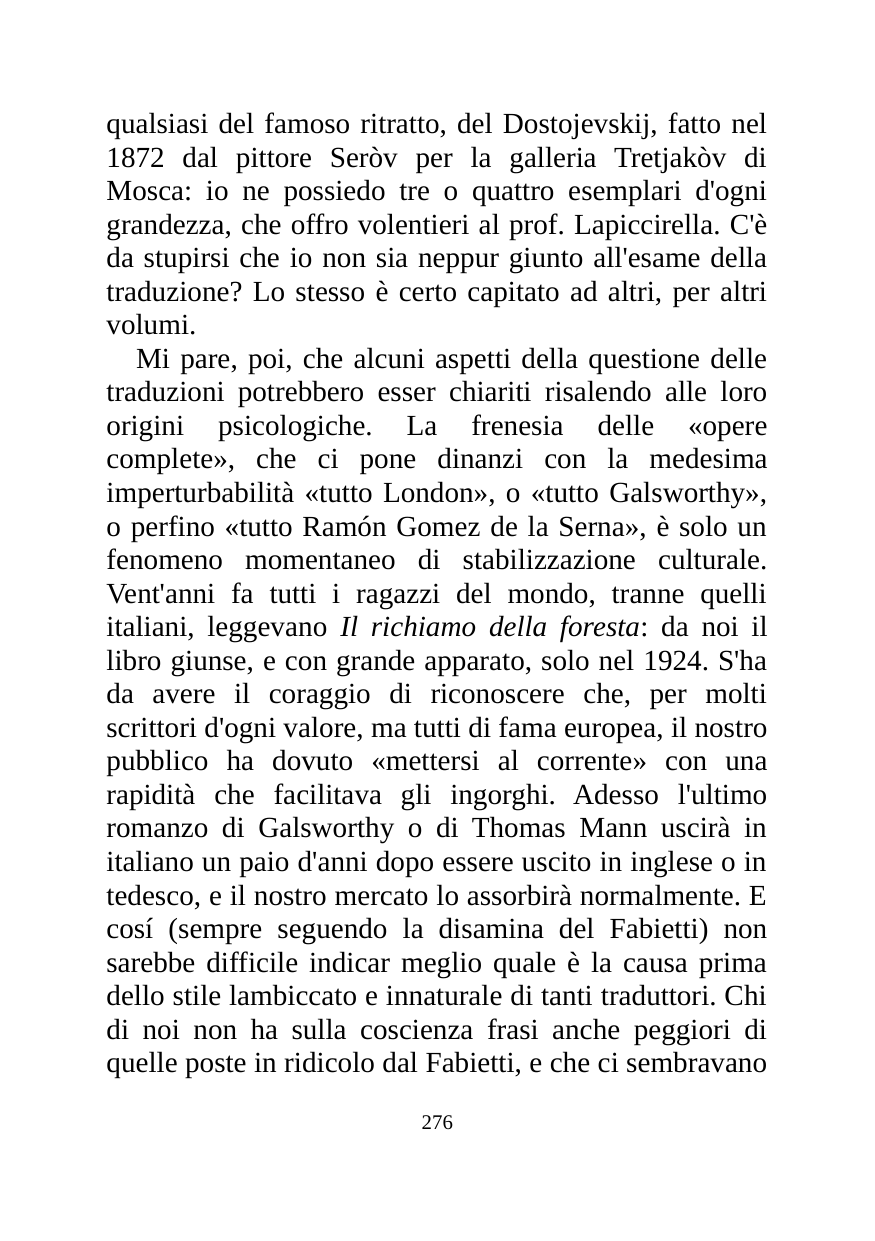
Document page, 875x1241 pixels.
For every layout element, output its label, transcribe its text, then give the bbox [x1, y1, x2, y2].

text qualsiasi del famoso ritratto, del Dostojevskij, fatto nel 1872 dal pittore Seròv per la galleria Tretjakòv di Mosca: io ne possiedo tre o quattro esemplari d'ogni grandezza, che offro volentieri al prof. Lapiccirella. C'è da stupirsi che io non sia neppur giunto all'esame della traduzione? Lo stesso è certo capitato ad altri, per altri volumi. [106, 106, 768, 341]
text Mi pare, poi, che alcuni aspetti della questione delle traduzioni potrebbero esser chiariti risalendo alle loro origini psicologiche. La frenesia delle «opere complete», che ci pone dinanzi con la medesima imperturbabilità «tutto London», o «tutto Galsworthy», o perfino «tutto Ramón Gomez de la Serna», è solo un fenomeno momentaneo di stabilizzazione culturale. Vent'anni fa tutti i ragazzi del mondo, tranne quelli italiani, leggevano Il richiamo della foresta: da noi il libro giunse, e con grande apparato, solo nel 1924. S'ha da avere il coraggio di riconoscere che, per molti scrittori d'ogni valore, ma tutti di fama europea, il nostro pubblico ha dovuto «mettersi al corrente» con una rapidità che facilitava gli ingorghi. Adesso l'ultimo romanzo di Galsworthy o di Thomas Mann uscirà in italiano un paio d'anni dopo essere uscito in inglese o in tedesco, e il nostro mercato lo assorbirà normalmente. E cosí (sempre seguendo la disamina del Fabietti) non sarebbe difficile indicar meglio quale è la causa prima dello stile lambiccato e innaturale di tanti traduttori. Chi di noi non ha sulla coscienza frasi anche peggiori di quelle poste in ridicolo dal Fabietti, e che ci sembravano [106, 341, 768, 1079]
